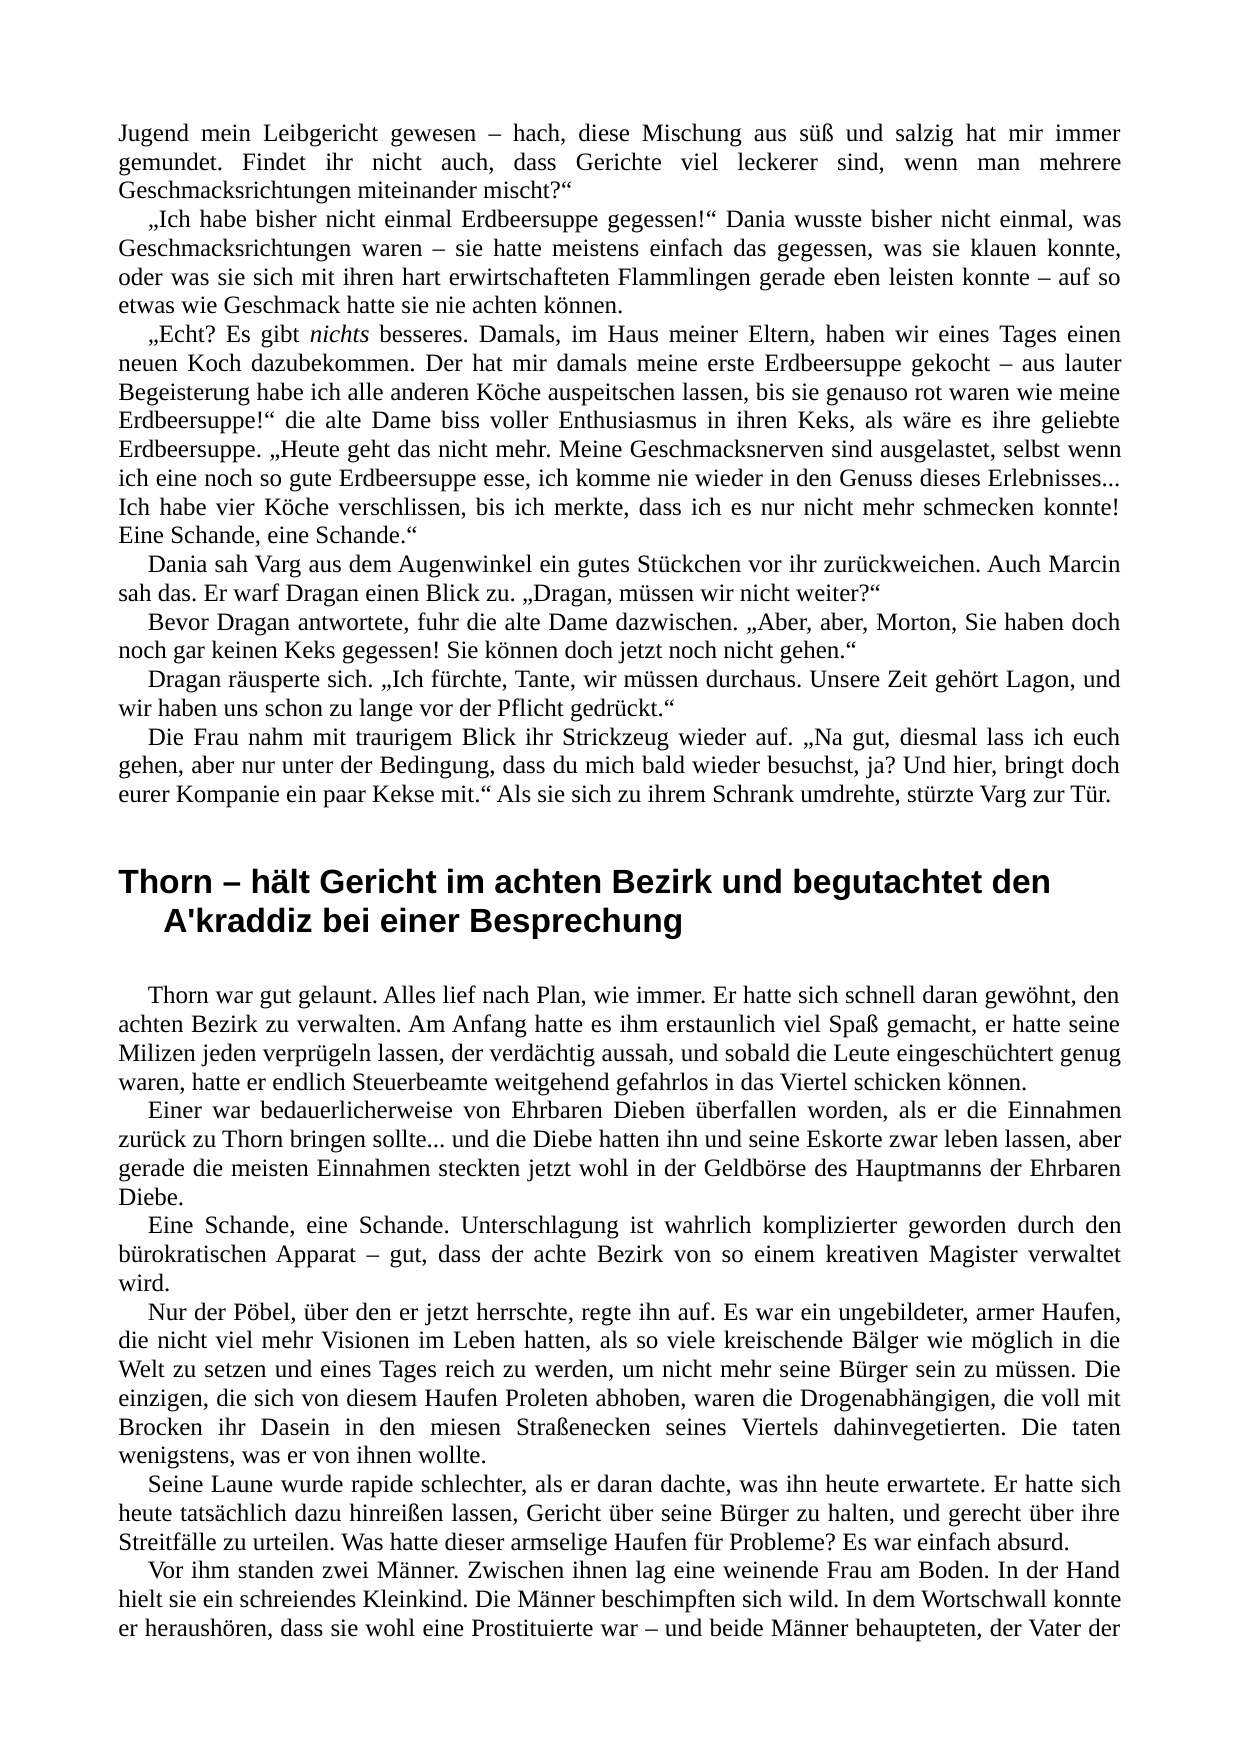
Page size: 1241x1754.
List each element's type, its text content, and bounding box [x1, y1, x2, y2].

text Vor ihm standen zwei Männer. Zwischen ihnen lag eine weinende Frau am Boden. In der Hand hielt sie ein schreiendes Kleinkind. Die Männer beschimpften sich wild. In dem Wortschwall konnte er heraushören, dass sie wohl eine Prostituierte war – und beide Männer behaupteten, der Vater der [118, 1555, 1122, 1642]
text Die Frau nahm mit traurigem Blick ihr Strickzeug wieder auf. „Na gut, diesmal lass ich euch gehen, aber nur unter der Bedingung, dass du mich bald wieder besuchst, ja? Und hier, bringt doch eurer Kompanie ein paar Kekse mit.“ Als sie sich zu ihrem Schrank umdrehte, stürzte Varg zur Tür. [118, 722, 1122, 808]
text Jugend mein Leibgericht gewesen – hach, diese Mischung aus süß und salzig hat mir immer gemundet. Findet ihr nicht auch, dass Gerichte viel leckerer sind, wenn man mehrere Geschmacksrichtungen miteinander mischt?“ [118, 118, 1122, 204]
text Einer war bedauerlicherweise von Ehrbaren Dieben überfallen worden, als er die Einnahmen zurück zu Thorn bringen sollte... und die Diebe hatten ihn und seine Eskorte zwar leben lassen, aber gerade die meisten Einnahmen steckten jetzt wohl in der Geldbörse des Hauptmanns der Ehrbaren Diebe. [118, 1095, 1122, 1210]
text Nur der Pöbel, über den er jetzt herrschte, regte ihn auf. Es war ein ungebildeter, armer Haufen, die nicht viel mehr Visionen im Leben hatten, als so viele kreischende Bälger wie möglich in die Welt zu setzen und eines Tages reich zu werden, um nicht mehr seine Bürger sein zu müssen. Die einzigen, die sich von diesem Haufen Proleten abhoben, waren die Drogenabhängigen, die voll mit Brocken ihr Dasein in den miesen Straßenecken seines Viertels dahinvegetierten. Die taten wenigstens, was er von ihnen wollte. [118, 1297, 1122, 1469]
subtitle Thorn – hält Gericht im achten Bezirk und begutachtet den A'kraddiz bei einer Besprechung [118, 862, 1122, 939]
text „Ich habe bisher nicht einmal Erdbeersuppe gegessen!“ Dania wusste bisher nicht einmal, was Geschmacksrichtungen waren – sie hatte meistens einfach das gegessen, was sie klauen konnte, oder was sie sich mit ihren hart erwirtschafteten Flammlingen gerade eben leisten konnte – auf so etwas wie Geschmack hatte sie nie achten können. [118, 204, 1122, 319]
text „Echt? Es gibt nichts besseres. Damals, im Haus meiner Eltern, haben wir eines Tages einen neuen Koch dazubekommen. Der hat mir damals meine erste Erdbeersuppe gekocht – aus lauter Begeisterung habe ich alle anderen Köche auspeitschen lassen, bis sie genauso rot waren wie meine Erdbeersuppe!“ die alte Dame biss voller Enthusiasmus in ihren Keks, als wäre es ihre geliebte Erdbeersuppe. „Heute geht das nicht mehr. Meine Geschmacksnerven sind ausgelastet, selbst wenn ich eine noch so gute Erdbeersuppe esse, ich komme nie wieder in den Genuss dieses Erlebnisses... Ich habe vier Köche verschlissen, bis ich merkte, dass ich es nur nicht mehr schmecken konnte! Eine Schande, eine Schande.“ [118, 319, 1122, 549]
text Thorn war gut gelaunt. Alles lief nach Plan, wie immer. Er hatte sich schnell daran gewöhnt, den achten Bezirk zu verwalten. Am Anfang hatte es ihm erstaunlich viel Spaß gemacht, er hatte seine Milizen jeden verprügeln lassen, der verdächtig aussah, und sobald die Leute eingeschüchtert genug waren, hatte er endlich Steuerbeamte weitgehend gefahrlos in das Viertel schicken können. [118, 980, 1122, 1095]
text Eine Schande, eine Schande. Unterschlagung ist wahrlich komplizierter geworden durch den bürokratischen Apparat – gut, dass der achte Bezirk von so einem kreativen Magister verwaltet wird. [118, 1210, 1122, 1297]
text Bevor Dragan antwortete, fuhr die alte Dame dazwischen. „Aber, aber, Morton, Sie haben doch noch gar keinen Keks gegessen! Sie können doch jetzt noch nicht gehen.“ [118, 607, 1122, 664]
text Dragan räusperte sich. „Ich fürchte, Tante, wir müssen durchaus. Unsere Zeit gehört Lagon, und wir haben uns schon zu lange vor der Pflicht gedrückt.“ [118, 664, 1122, 722]
text Dania sah Varg aus dem Augenwinkel ein gutes Stückchen vor ihr zurückweichen. Auch Marcin sah das. Er warf Dragan einen Blick zu. „Dragan, müssen wir nicht weiter?“ [118, 549, 1122, 607]
text Seine Laune wurde rapide schlechter, als er daran dachte, was ihn heute erwartete. Er hatte sich heute tatsächlich dazu hinreißen lassen, Gericht über seine Bürger zu halten, und gerecht über ihre Streitfälle zu urteilen. Was hatte dieser armselige Haufen für Probleme? Es war einfach absurd. [118, 1469, 1122, 1555]
